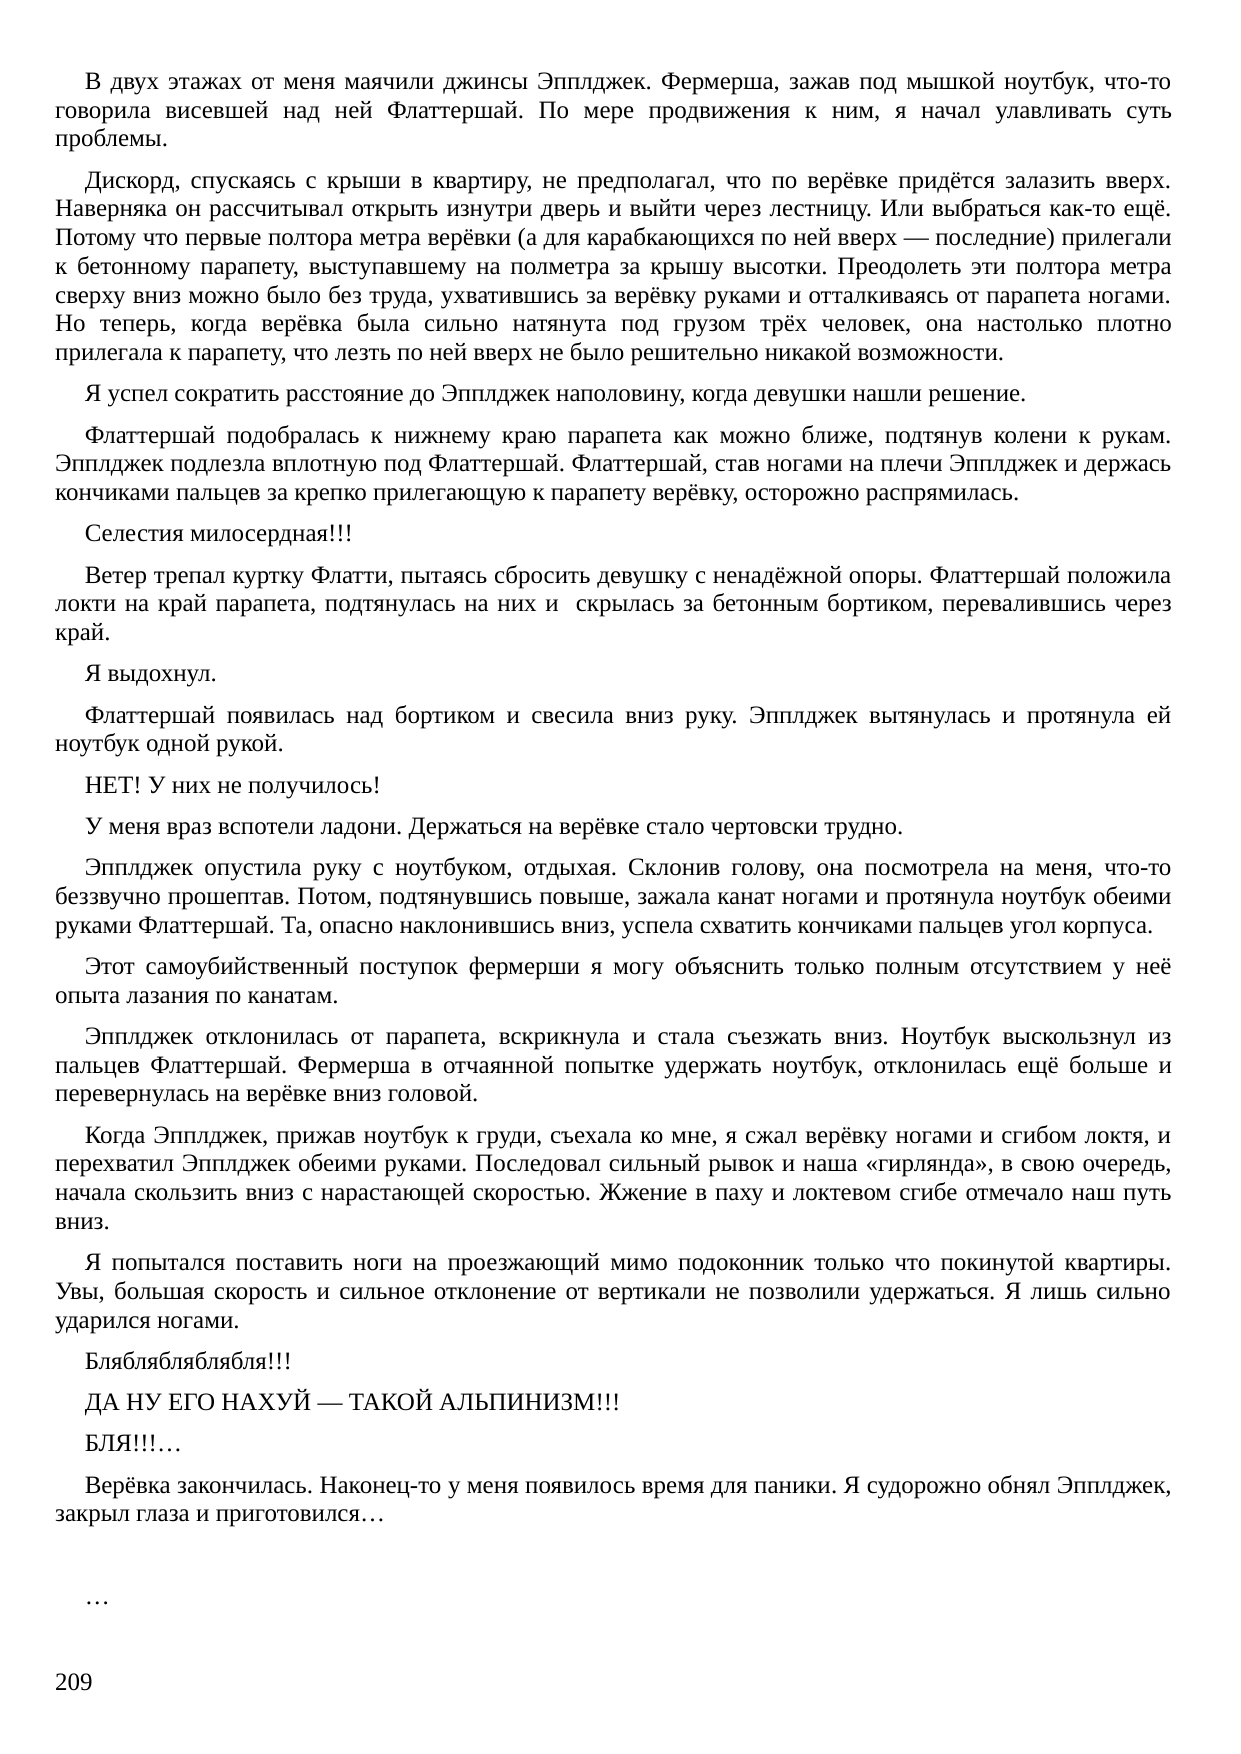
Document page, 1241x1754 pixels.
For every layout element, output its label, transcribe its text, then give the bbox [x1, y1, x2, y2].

text ДА НУ ЕГО НАХУЙ — ТАКОЙ АЛЬПИНИЗМ!!! [55, 1387, 1173, 1416]
text Я выдохнул. [55, 658, 1173, 687]
text Эпплджек опустила руку с ноутбуком, отдыхая. Склонив голову, она посмотрела на меня, что-то беззвучно прошептав. Потом, подтянувшись повыше, зажала канат ногами и протянула ноутбук обеими руками Флаттершай. Та, опасно наклонившись вниз, успела схватить кончиками пальцев угол корпуса. [55, 852, 1173, 938]
text В двух этажах от меня маячили джинсы Эпплджек. Фермерша, зажав под мышкой ноутбук, что-то говорила висевшей над ней Флаттершай. По мере продвижения к ним, я начал улавливать суть проблемы. [55, 66, 1173, 152]
text Флаттершай подобралась к нижнему краю парапета как можно ближе, подтянув колени к рукам. Эпплджек подлезла вплотную под Флаттершай. Флаттершай, став ногами на плечи Эпплджек и держась кончиками пальцев за крепко прилегающую к парапету верёвку, осторожно распрямилась. [55, 420, 1173, 506]
text У меня враз вспотели ладони. Держаться на верёвке стало чертовски трудно. [55, 811, 1173, 840]
text Я попытался поставить ноги на проезжающий мимо подоконник только что покинутой квартиры. Увы, большая скорость и сильное отклонение от вертикали не позволили удержаться. Я лишь сильно ударился ногами. [55, 1247, 1173, 1333]
text Бляблябляблябля!!! [55, 1346, 1173, 1375]
text Дискорд, спускаясь с крыши в квартиру, не предполагал, что по верёвке придётся залазить вверх. Наверняка он рассчитывал открыть изнутри дверь и выйти через лестницу. Или выбраться как-то ещё. Потому что первые полтора метра верёвки (а для карабкающихся по ней вверх — последние) прилегали к бетонному парапету, выступавшему на полметра за крышу высотки. Преодолеть эти полтора метра сверху вниз можно было без труда, ухватившись за верёвку руками и отталкиваясь от парапета ногами. Но теперь, когда верёвка была сильно натянута под грузом трёх человек, она настолько плотно прилегала к парапету, что лезть по ней вверх не было решительно никакой возможности. [55, 165, 1173, 366]
text … [55, 1581, 1173, 1610]
text Флаттершай появилась над бортиком и свесила вниз руку. Эпплджек вытянулась и протянула ей ноутбук одной рукой. [55, 700, 1173, 757]
text Эпплджек отклонилась от парапета, вскрикнула и стала съезжать вниз. Ноутбук выскользнул из пальцев Флаттершай. Фермерша в отчаянной попытке удержать ноутбук, отклонилась ещё больше и перевернулась на верёвке вниз головой. [55, 1021, 1173, 1107]
text Селестия милосердная!!! [55, 518, 1173, 547]
text БЛЯ!!!… [55, 1428, 1173, 1457]
text НЕТ! У них не получилось! [55, 770, 1173, 798]
text Верёвка закончилась. Наконец-то у меня появилось время для паники. Я судорожно обнял Эпплджек, закрыл глаза и приготовился… [55, 1470, 1173, 1527]
text Этот самоубийственный поступок фермерши я могу объяснить только полным отсутствием у неё опыта лазания по канатам. [55, 951, 1173, 1008]
text Ветер трепал куртку Флатти, пытаясь сбросить девушку с ненадёжной опоры. Флаттершай положила локти на край парапета, подтянулась на них и скрылась за бетонным бортиком, перевалившись через край. [55, 560, 1173, 646]
text Когда Эпплджек, прижав ноутбук к груди, съехала ко мне, я сжал верёвку ногами и сгибом локтя, и перехватил Эпплджек обеими руками. Последовал сильный рывок и наша «гирлянда», в свою очередь, начала скользить вниз с нарастающей скоростью. Жжение в паху и локтевом сгибе отмечало наш путь вниз. [55, 1120, 1173, 1235]
text Я успел сократить расстояние до Эпплджек наполовину, когда девушки нашли решение. [55, 378, 1173, 407]
